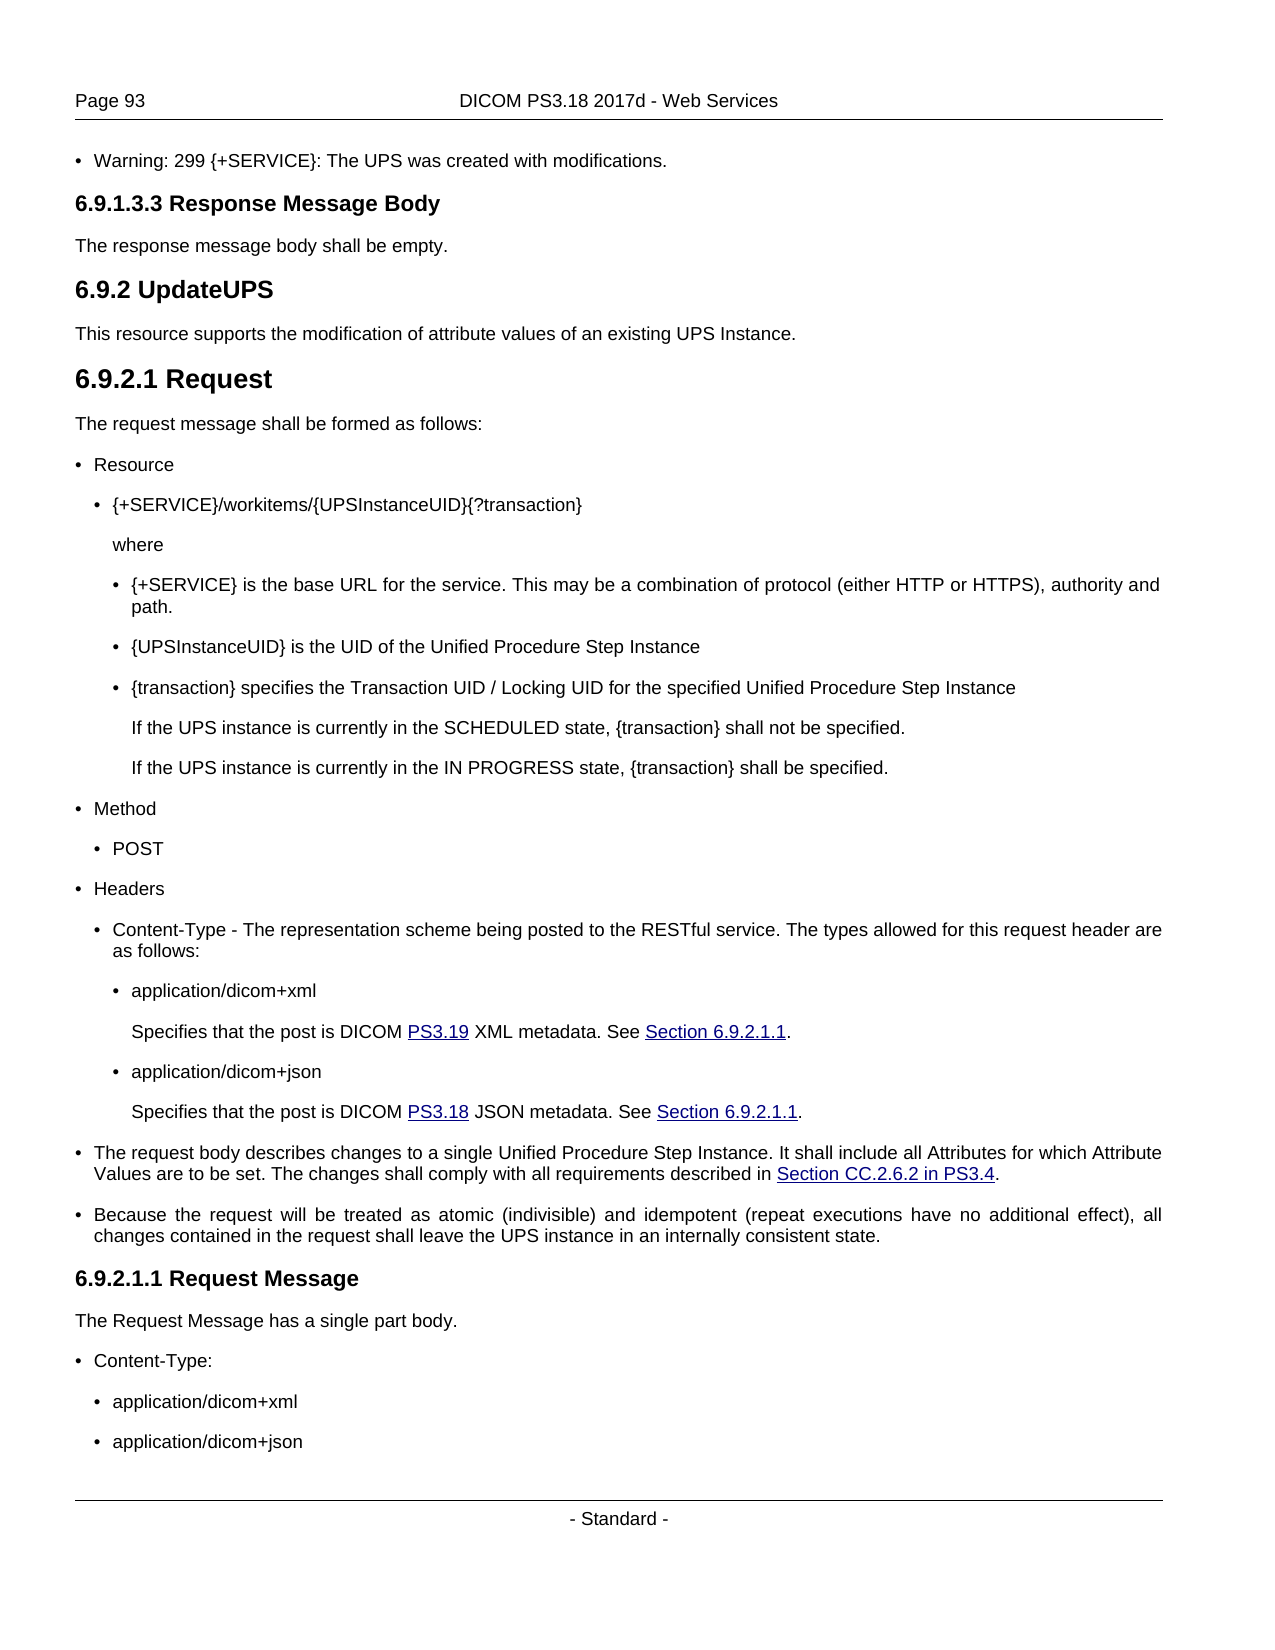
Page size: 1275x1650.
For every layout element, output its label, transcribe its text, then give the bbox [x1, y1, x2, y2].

list If the UPS instance is currently in the IN PROGRESS state, {transaction} shall be specified. [112, 757, 1162, 779]
list Resource [75, 453, 1162, 475]
list POST [94, 838, 1162, 859]
text The response message body shall be empty. [75, 235, 1162, 256]
list Method [75, 797, 1162, 819]
list application/dicom+xml [94, 1390, 1162, 1412]
text 6.9.2.1 Request [75, 363, 1162, 394]
list {UPSInstanceUID} is the UID of the Unified Procedure Step Instance [112, 636, 1162, 658]
text This resource supports the modification of attribute values of an existing UPS Instance. [75, 323, 1162, 344]
text 6.9.2 UpdateUPS [75, 275, 1162, 304]
list {+SERVICE} is the base URL for the service. This may be a combination of protocol (either HTTP or HTTPS), authority and path. [112, 574, 1162, 617]
list Warning: 299 {+SERVICE}: The UPS was created with modifications. [75, 150, 1162, 172]
list {transaction} specifies the Transaction UID / Locking UID for the specified Unified Procedure Step Instance [112, 676, 1162, 698]
list application/dicom+json [94, 1431, 1162, 1452]
list If the UPS instance is currently in the SCHEDULED state, {transaction} shall not be specified. [112, 717, 1162, 738]
list Content-Type - The representation scheme being posted to the RESTful service. The types allowed for this request header are as follows: [94, 918, 1162, 961]
list Specifies that the post is DICOM PS3.19 XML metadata. See Section 6.9.2.1.1. [112, 1021, 1162, 1042]
list The request body describes changes to a single Unified Procedure Step Instance. It shall include all Attributes for which Attribute Values are to be set. The changes shall comply with all requirements described in Section CC.2.6.2 in PS3.4. [75, 1141, 1162, 1184]
list Specifies that the post is DICOM PS3.18 JSON metadata. See Section 6.9.2.1.1. [112, 1101, 1162, 1123]
list application/dicom+json [112, 1061, 1162, 1082]
text The request message shall be formed as follows: [75, 413, 1162, 434]
list application/dicom+xml [112, 980, 1162, 1002]
list Content-Type: [75, 1350, 1162, 1372]
list {+SERVICE}/workitems/{UPSInstanceUID}{?transaction} [94, 494, 1162, 515]
text The Request Message has a single part body. [75, 1310, 1162, 1331]
list Headers [75, 878, 1162, 899]
text 6.9.2.1.1 Request Message [75, 1265, 1162, 1291]
list where [94, 534, 1162, 556]
list Because the request will be treated as atomic (indivisible) and idempotent (repeat executions have no additional effect), all changes contained in the request shall leave the UPS instance in an internally consistent state. [75, 1203, 1162, 1246]
text 6.9.1.3.3 Response Message Body [75, 190, 1162, 216]
